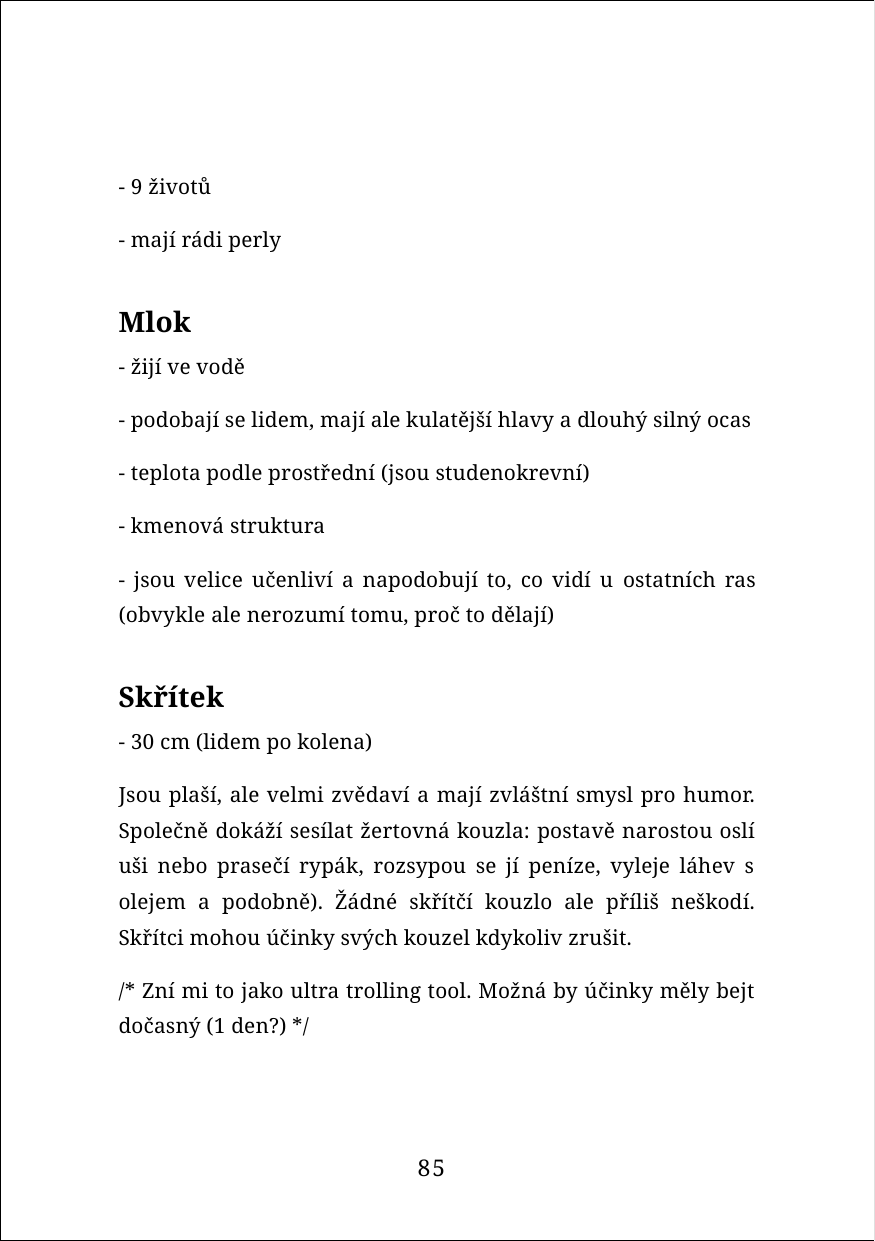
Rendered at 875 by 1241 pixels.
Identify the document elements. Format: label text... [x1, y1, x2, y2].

text - 30 cm (lidem po kolena) [118, 727, 756, 756]
text - kmenová struktura [118, 512, 756, 540]
text - mají rádi perly [118, 225, 756, 253]
subtitle Skřítek [118, 677, 756, 716]
text Jsou plaší, ale velmi zvědaví a mají zvláštní smysl pro humor. Společně dokáží sesílat žertovná kouzla: postavě narostou oslí uši nebo prasečí rypák, rozsypou se jí peníze, vyleje láhev s olejem a podobně). Žádné skřítčí kouzlo ale příliš neškodí. Skřítci mohou účinky svých kouzel kdykoliv zrušit. [118, 781, 756, 951]
text - teplota podle prostřední (jsou studenokrevní) [118, 458, 756, 487]
text - podobají se lidem, mají ale kulatější hlavy a dlouhý silný ocas [118, 405, 756, 434]
text - jsou velice učenliví a napodobují to, co vidí u ostatních ras (obvykle ale nerozumí tomu, proč to dělají) [118, 565, 756, 629]
text - žijí ve vodě [118, 352, 756, 380]
text - 9 životů [118, 172, 756, 200]
text /* Zní mi to jako ultra trolling tool. Možná by účinky měly bejt dočasný (1 den?) */ [118, 976, 756, 1040]
subtitle Mlok [118, 302, 756, 340]
